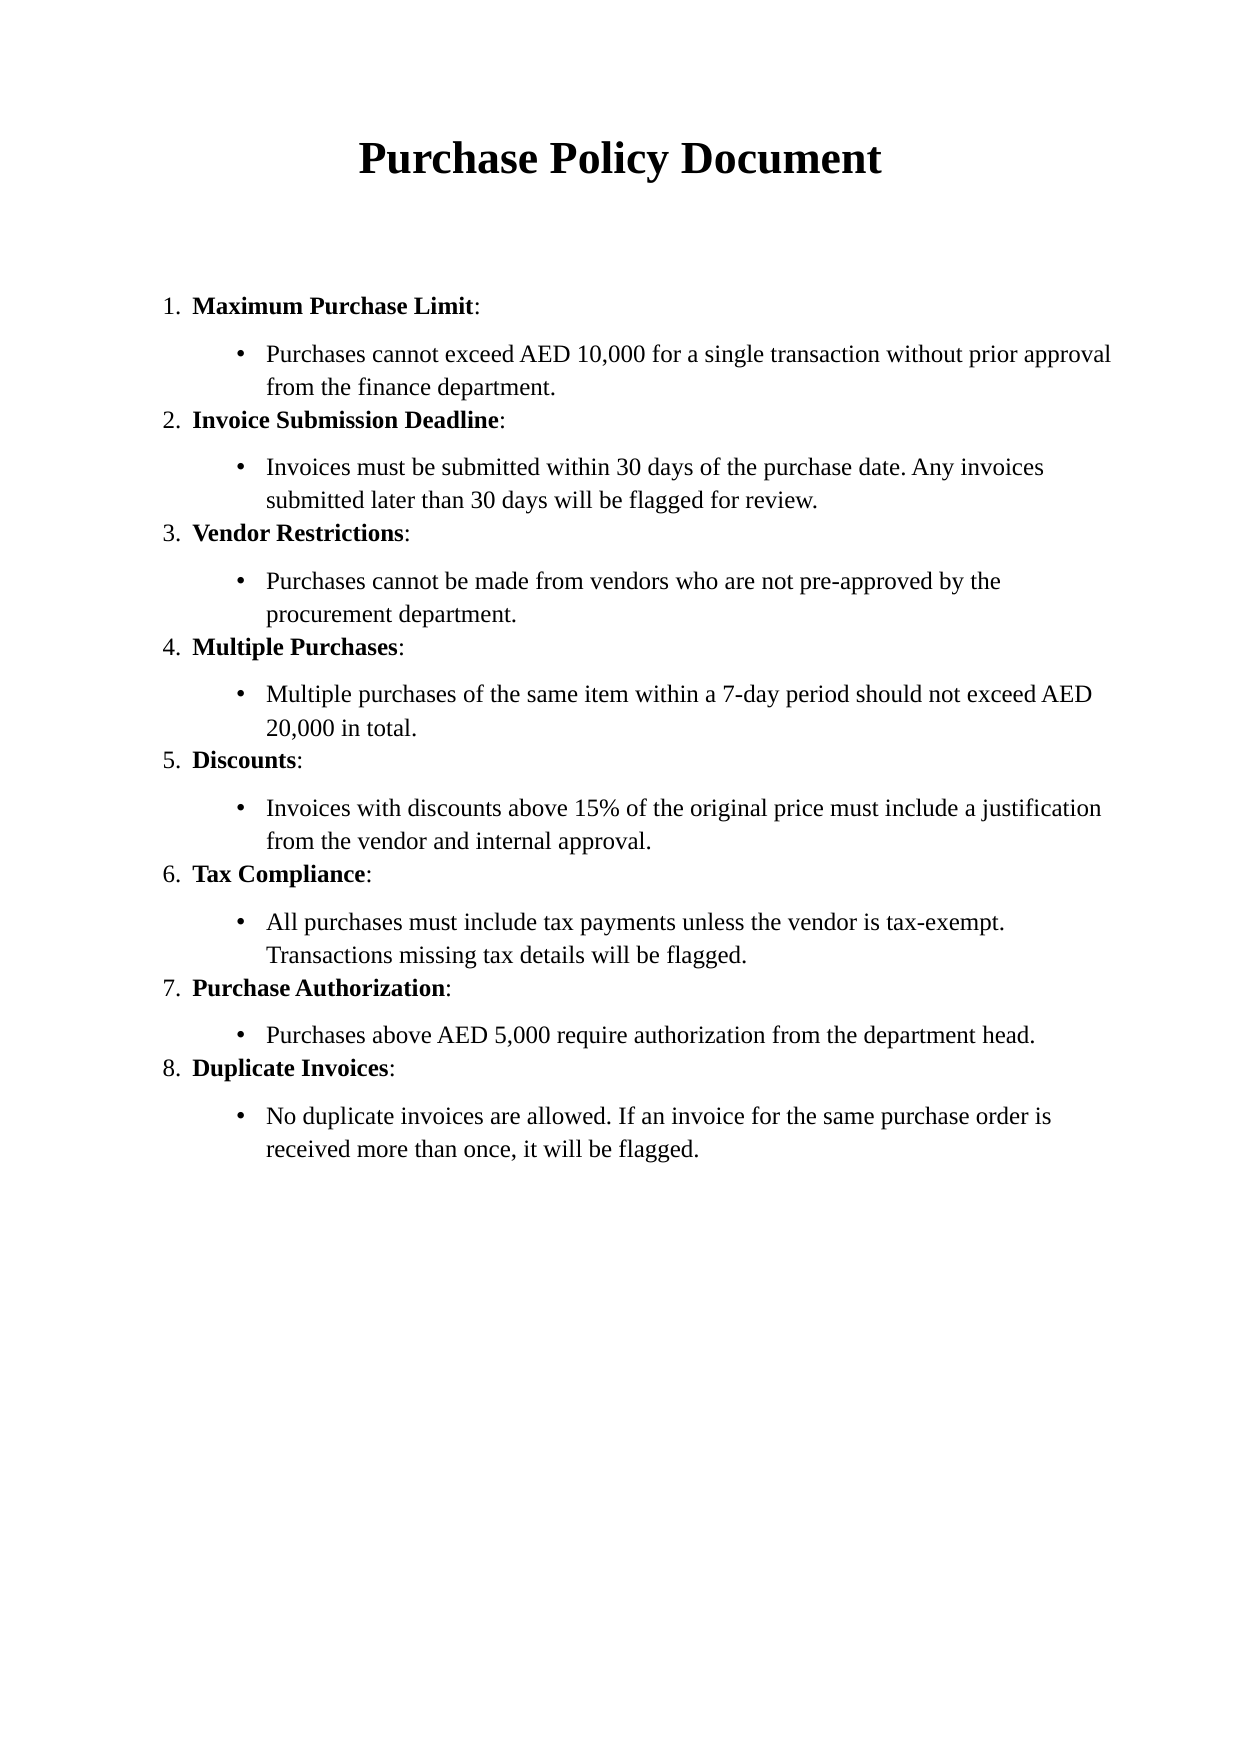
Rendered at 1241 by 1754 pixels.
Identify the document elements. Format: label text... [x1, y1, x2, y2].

list Multiple Purchases: [162, 632, 1122, 661]
list Purchases cannot be made from vendors who are not pre-approved by the procurement department. [236, 566, 1122, 628]
list Maximum Purchase Limit: [162, 291, 1122, 320]
list No duplicate invoices are allowed. If an invoice for the same purchase order is received more than once, it will be flagged. [236, 1101, 1122, 1163]
list Vendor Restrictions: [162, 518, 1122, 547]
list Invoices with discounts above 15% of the original price must include a justification from the vendor and internal approval. [236, 793, 1122, 855]
list Invoices must be submitted within 30 days of the purchase date. Any invoices submitted later than 30 days will be flagged for review. [236, 452, 1122, 514]
subtitle Purchase Policy Document [118, 131, 1122, 183]
list All purchases must include tax payments unless the vendor is tax-exempt. Transactions missing tax details will be flagged. [236, 907, 1122, 969]
list Tax Compliance: [162, 859, 1122, 888]
list Multiple purchases of the same item within a 7-day period should not exceed AED 20,000 in total. [236, 679, 1122, 741]
list Duplicate Invoices: [162, 1053, 1122, 1082]
list Purchase Authorization: [162, 973, 1122, 1002]
list Purchases cannot exceed AED 10,000 for a single transaction without prior approval from the finance department. [236, 339, 1122, 400]
list Purchases above AED 5,000 require authorization from the department head. [236, 1021, 1122, 1049]
list Invoice Submission Deadline: [162, 405, 1122, 433]
list Discounts: [162, 746, 1122, 774]
